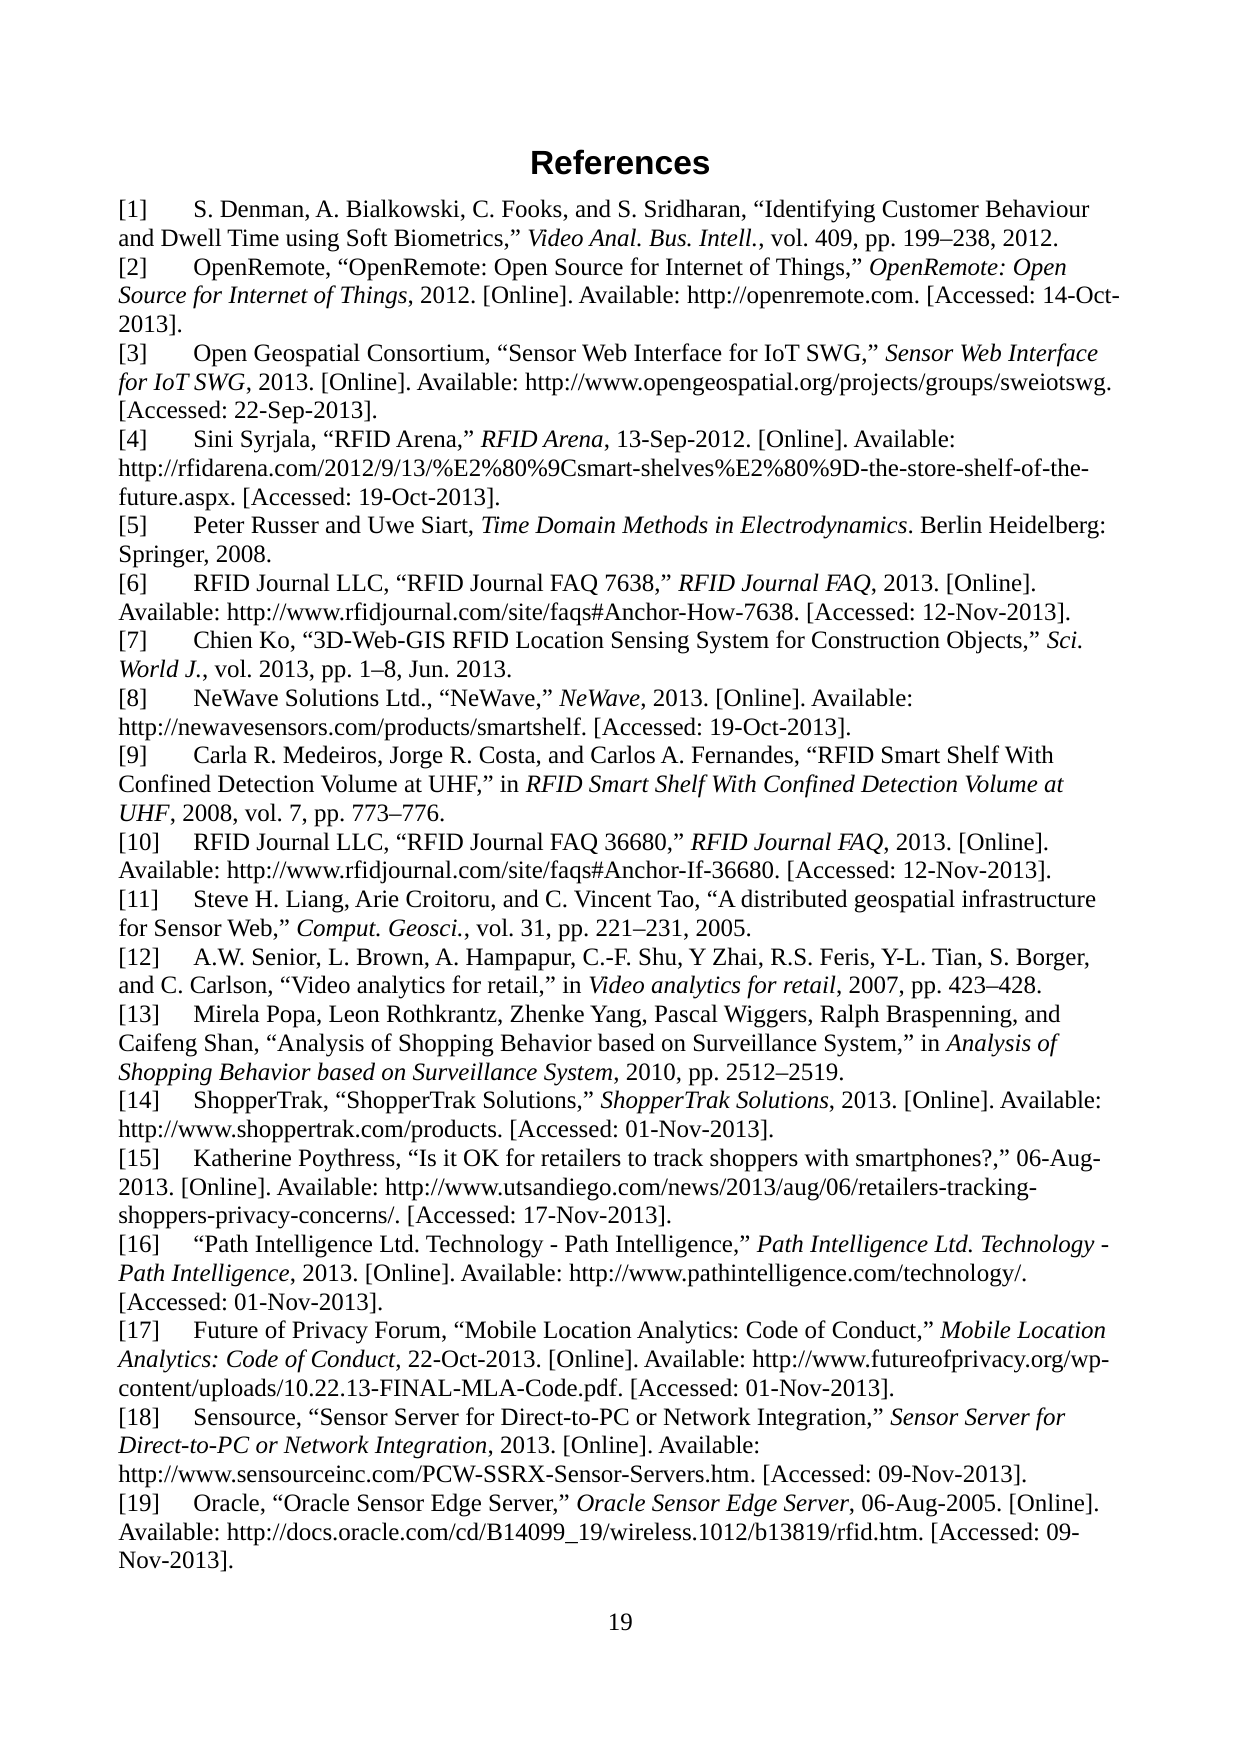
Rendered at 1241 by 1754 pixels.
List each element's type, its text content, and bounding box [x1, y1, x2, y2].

text [17] Future of Privacy Forum, “Mobile Location Analytics: Code of Conduct,” Mobile Location Analytics: Code of Conduct, 22-Oct-2013. [Online]. Available: http://www.futureofprivacy.org/wp-content/uploads/10.22.13-FINAL-MLA-Code.pdf. [Accessed: 01-Nov-2013]. [118, 1316, 1122, 1402]
subtitle References [118, 143, 1122, 182]
text [13] Mirela Popa, Leon Rothkrantz, Zhenke Yang, Pascal Wiggers, Ralph Braspenning, and Caifeng Shan, “Analysis of Shopping Behavior based on Surveillance System,” in Analysis of Shopping Behavior based on Surveillance System, 2010, pp. 2512–2519. [118, 999, 1122, 1086]
text [9] Carla R. Medeiros, Jorge R. Costa, and Carlos A. Fernandes, “RFID Smart Shelf With Confined Detection Volume at UHF,” in RFID Smart Shelf With Confined Detection Volume at UHF, 2008, vol. 7, pp. 773–776. [118, 741, 1122, 827]
text [19] Oracle, “Oracle Sensor Edge Server,” Oracle Sensor Edge Server, 06-Aug-2005. [Online]. Available: http://docs.oracle.com/cd/B14099_19/wireless.1012/b13819/rfid.htm. [Accessed: 09-Nov-2013]. [118, 1488, 1122, 1574]
text [2] OpenRemote, “OpenRemote: Open Source for Internet of Things,” OpenRemote: Open Source for Internet of Things, 2012. [Online]. Available: http://openremote.com. [Accessed: 14-Oct-2013]. [118, 252, 1122, 338]
text [10] RFID Journal LLC, “RFID Journal FAQ 36680,” RFID Journal FAQ, 2013. [Online]. Available: http://www.rfidjournal.com/site/faqs#Anchor-If-36680. [Accessed: 12-Nov-2013]. [118, 827, 1122, 884]
text [15] Katherine Poythress, “Is it OK for retailers to track shoppers with smartphones?,” 06-Aug-2013. [Online]. Available: http://www.utsandiego.com/news/2013/aug/06/retailers-tracking-shoppers-privacy-concerns/. [Accessed: 17-Nov-2013]. [118, 1143, 1122, 1229]
text [8] NeWave Solutions Ltd., “NeWave,” NeWave, 2013. [Online]. Available: http://newavesensors.com/products/smartshelf. [Accessed: 19-Oct-2013]. [118, 683, 1122, 741]
text [14] ShopperTrak, “ShopperTrak Solutions,” ShopperTrak Solutions, 2013. [Online]. Available: http://www.shoppertrak.com/products. [Accessed: 01-Nov-2013]. [118, 1086, 1122, 1143]
text [7] Chien Ko, “3D-Web-GIS RFID Location Sensing System for Construction Objects,” Sci. World J., vol. 2013, pp. 1–8, Jun. 2013. [118, 626, 1122, 683]
text [18] Sensource, “Sensor Server for Direct-to-PC or Network Integration,” Sensor Server for Direct-to-PC or Network Integration, 2013. [Online]. Available: http://www.sensourceinc.com/PCW-SSRX-Sensor-Servers.htm. [Accessed: 09-Nov-2013]. [118, 1402, 1122, 1488]
text [16] “Path Intelligence Ltd. Technology - Path Intelligence,” Path Intelligence Ltd. Technology - Path Intelligence, 2013. [Online]. Available: http://www.pathintelligence.com/technology/. [Accessed: 01-Nov-2013]. [118, 1229, 1122, 1316]
text [6] RFID Journal LLC, “RFID Journal FAQ 7638,” RFID Journal FAQ, 2013. [Online]. Available: http://www.rfidjournal.com/site/faqs#Anchor-How-7638. [Accessed: 12-Nov-2013]. [118, 568, 1122, 626]
text [11] Steve H. Liang, Arie Croitoru, and C. Vincent Tao, “A distributed geospatial infrastructure for Sensor Web,” Comput. Geosci., vol. 31, pp. 221–231, 2005. [118, 884, 1122, 942]
text [4] Sini Syrjala, “RFID Arena,” RFID Arena, 13-Sep-2012. [Online]. Available: http://rfidarena.com/2012/9/13/%E2%80%9Csmart-shelves%E2%80%9D-the-store-shelf-of-the-future.aspx. [Accessed: 19-Oct-2013]. [118, 424, 1122, 511]
text [5] Peter Russer and Uwe Siart, Time Domain Methods in Electrodynamics. Berlin Heidelberg: Springer, 2008. [118, 511, 1122, 568]
text [1] S. Denman, A. Bialkowski, C. Fooks, and S. Sridharan, “Identifying Customer Behaviour and Dwell Time using Soft Biometrics,” Video Anal. Bus. Intell., vol. 409, pp. 199–238, 2012. [118, 194, 1122, 252]
text [3] Open Geospatial Consortium, “Sensor Web Interface for IoT SWG,” Sensor Web Interface for IoT SWG, 2013. [Online]. Available: http://www.opengeospatial.org/projects/groups/sweiotswg. [Accessed: 22-Sep-2013]. [118, 338, 1122, 424]
text [12] A.W. Senior, L. Brown, A. Hampapur, C.-F. Shu, Y Zhai, R.S. Feris, Y-L. Tian, S. Borger, and C. Carlson, “Video analytics for retail,” in Video analytics for retail, 2007, pp. 423–428. [118, 942, 1122, 999]
